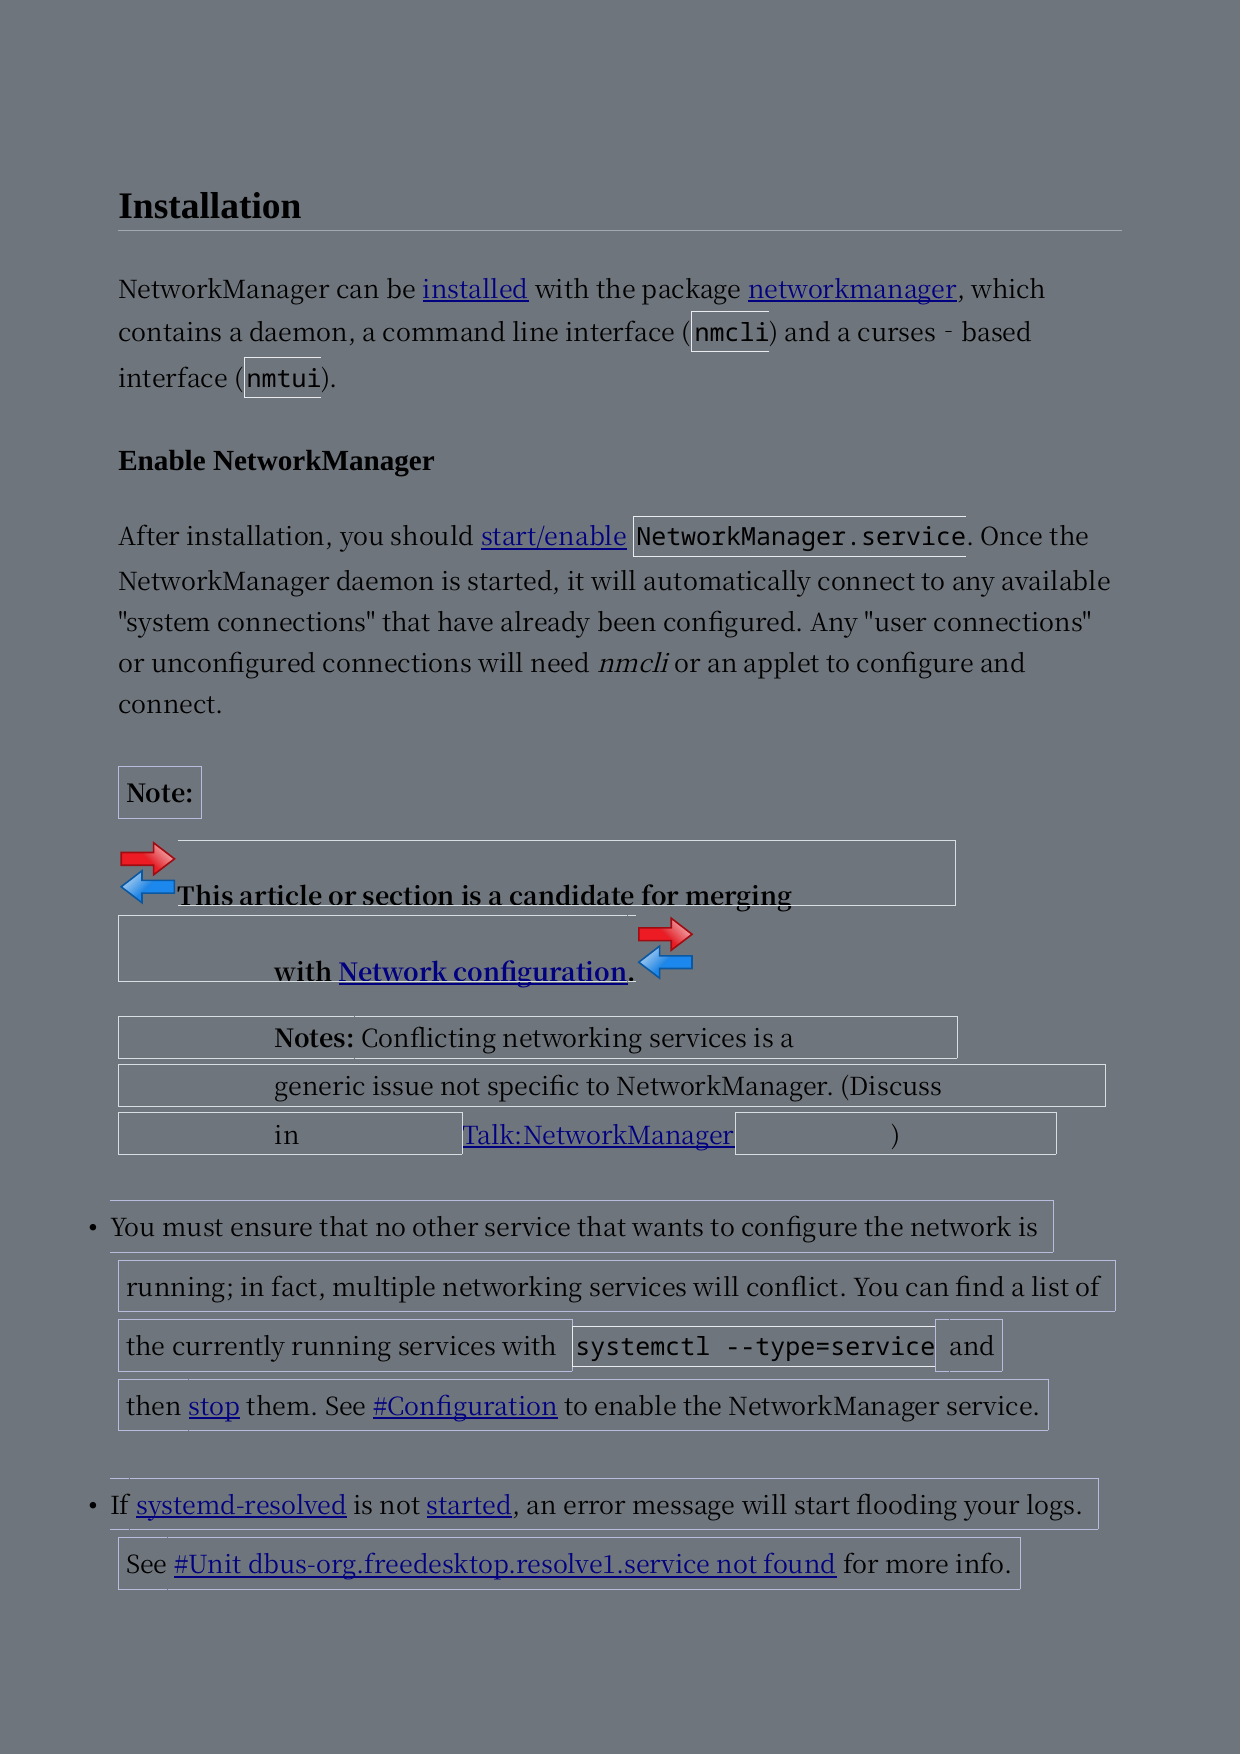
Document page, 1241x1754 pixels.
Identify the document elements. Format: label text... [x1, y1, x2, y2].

text This article or section is a candidate for merging with Network configuration. [118, 840, 1122, 981]
text Note: [119, 767, 201, 818]
subtitle Installation [118, 183, 1122, 230]
text [202, 766, 1122, 818]
subtitle Enable NetworkManager [118, 443, 1122, 476]
text Notes: Conflicting networking services is a generic issue not specific to NetworkManager. (Discuss in Talk:NetworkManager) [118, 1016, 1122, 1154]
text NetworkManager can be installed with the package networkmanager, which contains a daemon, a command line interface (nmcli) and a curses‐based interface (nmtui). [118, 269, 1122, 397]
text After installation, you should start/enable NetworkManager.service. Once the NetworkManager daemon is started, it will automatically connect to any available "system connections" that have already been configured. Any "user connections" or unconfigured connections will need nmcli or an applet to configure and connect. [118, 516, 1122, 721]
list If systemd-resolved is not started, an error message will start flooding your logs. See #Unit dbus-org.freedesktop.resolve1.service not found for more info. [118, 1478, 1122, 1589]
list You must ensure that no other service that wants to configure the network is running; in fact, multiple networking services will conflict. You can find a list of the currently running services with systemctl --type=service and then stop them. See #Configuration to enable the NetworkManager service. [118, 1200, 1122, 1430]
